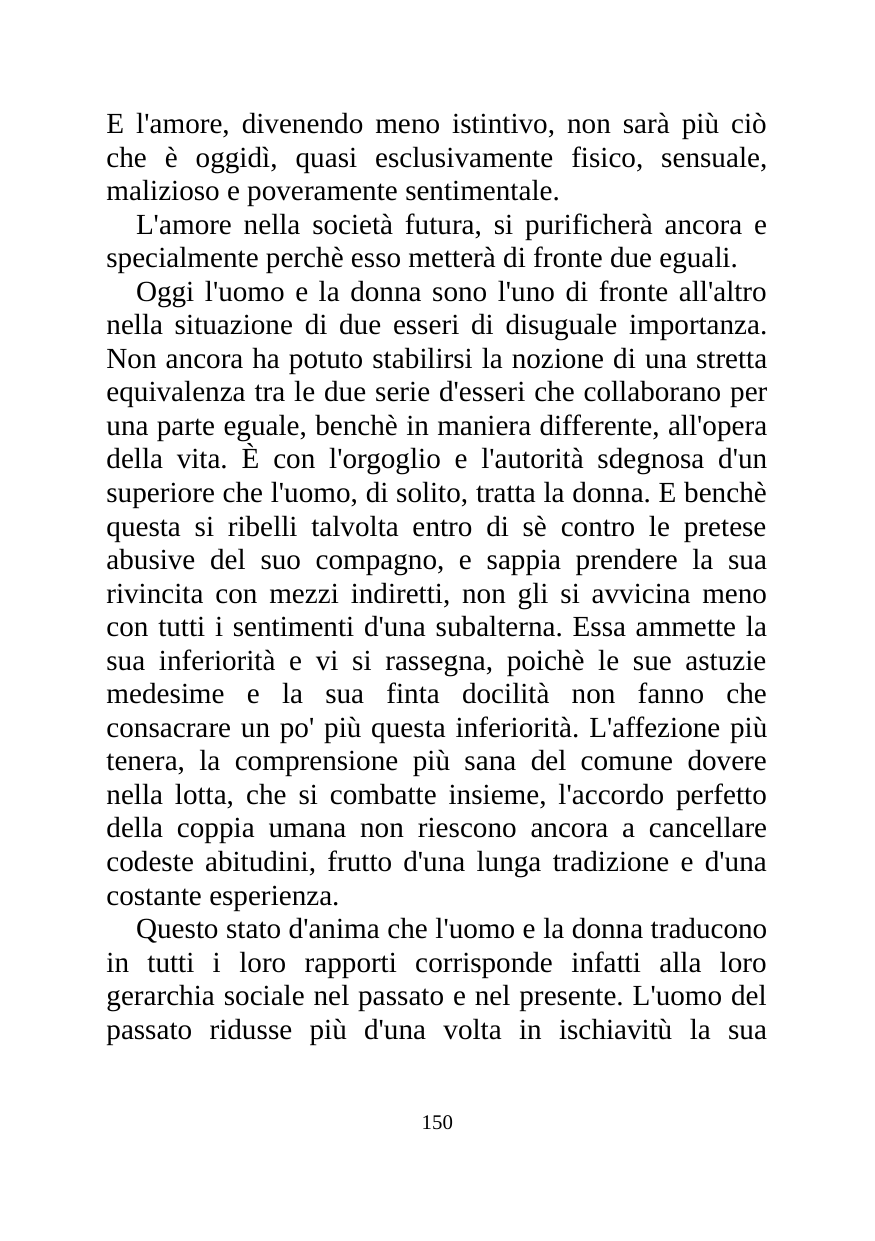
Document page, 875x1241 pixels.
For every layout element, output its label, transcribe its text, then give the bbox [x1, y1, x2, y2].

text E l'amore, divenendo meno istintivo, non sarà più ciò che è oggidì, quasi esclusivamente fisico, sensuale, malizioso e poveramente sentimentale. [106, 106, 768, 207]
text Questo stato d'anima che l'uomo e la donna traducono in tutti i loro rapporti corrisponde infatti alla loro gerarchia sociale nel passato e nel presente. L'uomo del passato ridusse più d'una volta in ischiavitù la sua [106, 911, 768, 1045]
text Oggi l'uomo e la donna sono l'uno di fronte all'altro nella situazione di due esseri di disuguale importanza. Non ancora ha potuto stabilirsi la nozione di una stretta equivalenza tra le due serie d'esseri che collaborano per una parte eguale, benchè in maniera differente, all'opera della vita. È con l'orgoglio e l'autorità sdegnosa d'un superiore che l'uomo, di solito, tratta la donna. E benchè questa si ribelli talvolta entro di sè contro le pretese abusive del suo compagno, e sappia prendere la sua rivincita con mezzi indiretti, non gli si avvicina meno con tutti i sentimenti d'una subalterna. Essa ammette la sua inferiorità e vi si rassegna, poichè le sue astuzie medesime e la sua finta docilità non fanno che consacrare un po' più questa inferiorità. L'affezione più tenera, la comprensione più sana del comune dovere nella lotta, che si combatte insieme, l'accordo perfetto della coppia umana non riescono ancora a cancellare codeste abitudini, frutto d'una lunga tradizione e d'una costante esperienza. [106, 274, 768, 911]
text L'amore nella società futura, si purificherà ancora e specialmente perchè esso metterà di fronte due eguali. [106, 207, 768, 274]
